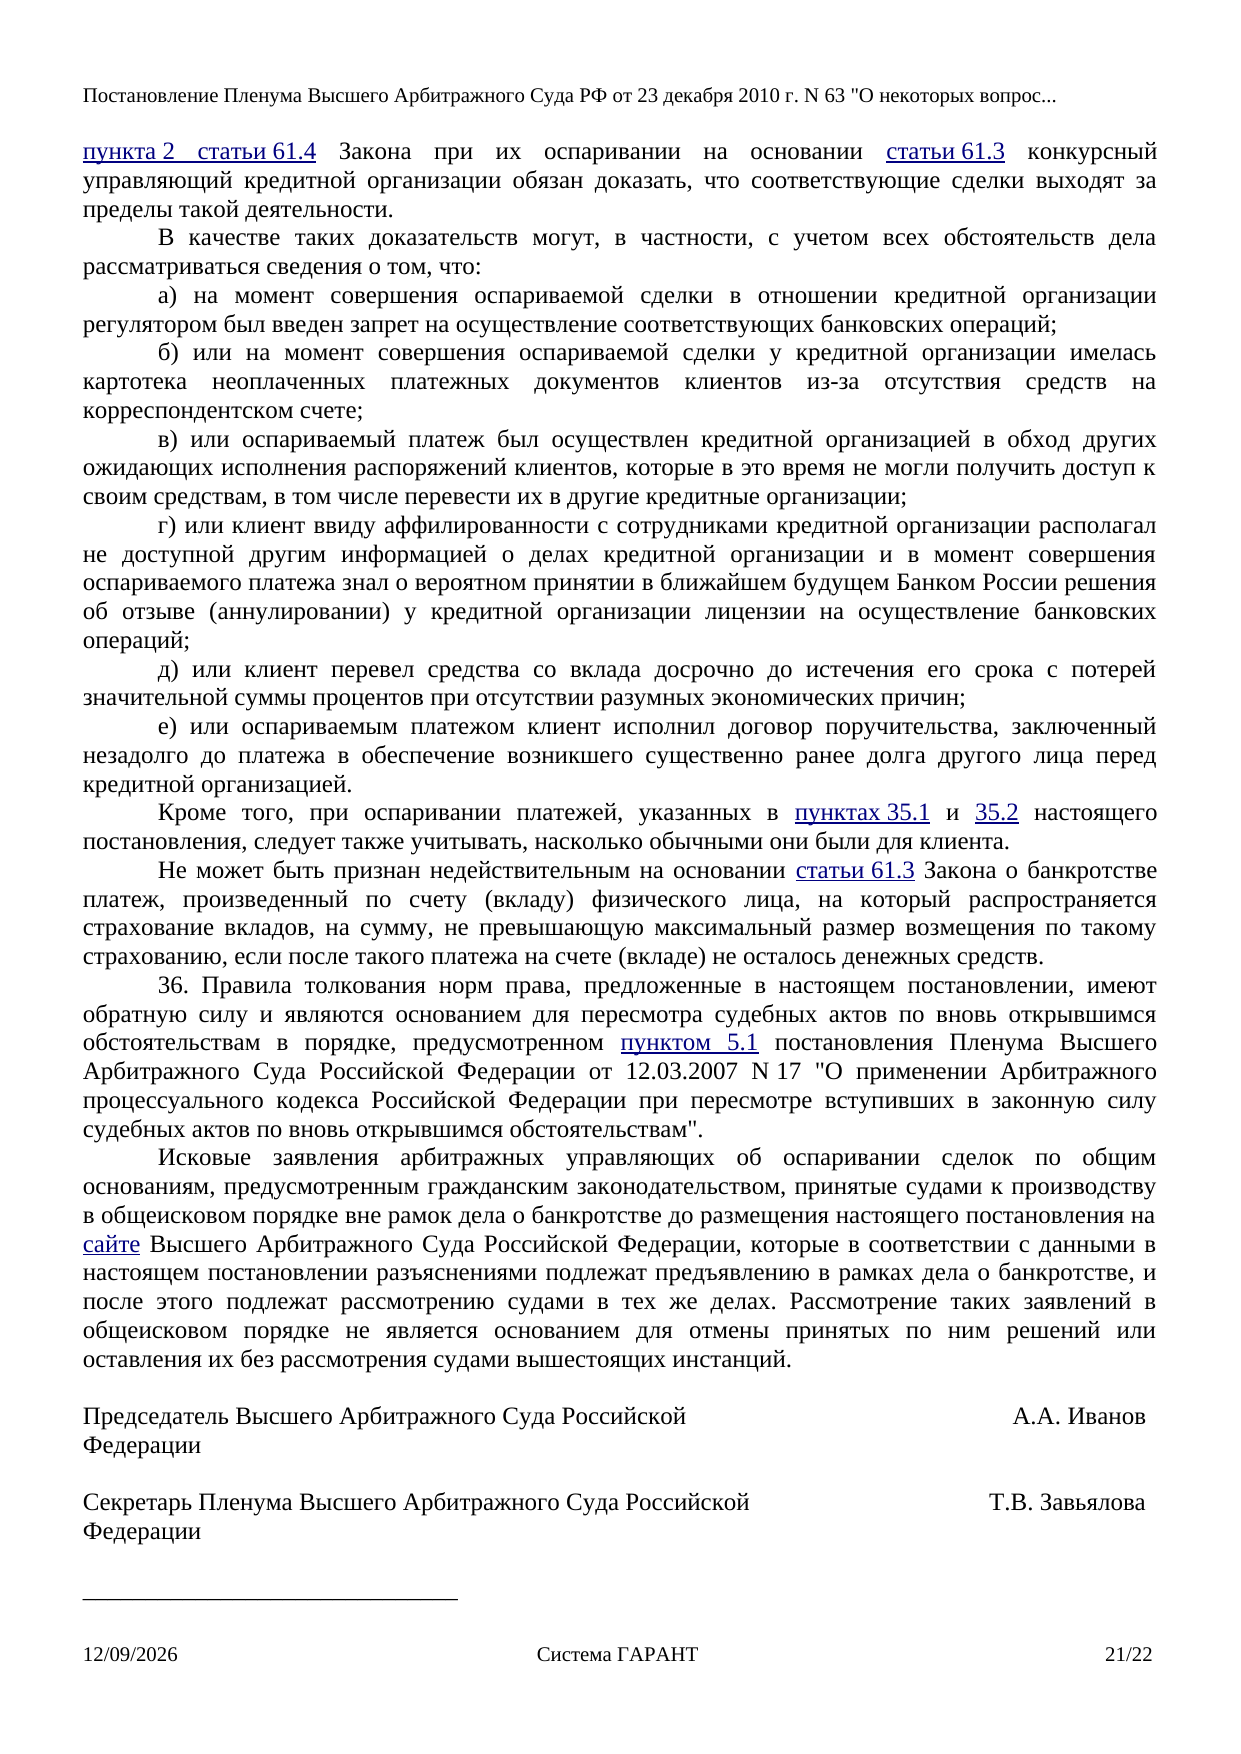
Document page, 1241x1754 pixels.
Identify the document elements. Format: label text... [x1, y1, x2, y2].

text б) или на момент совершения оспариваемой сделки у кредитной организации имелась картотека неоплаченных платежных документов клиентов из-за отсутствия средств на корреспондентском счете; [83, 337, 1157, 424]
text Исковые заявления арбитражных управляющих об оспаривании сделок по общим основаниям, предусмотренным гражданским законодательством, принятые судами к производству в общеисковом порядке вне рамок дела о банкротстве до размещения настоящего постановления на сайте Высшего Арбитражного Суда Российской Федерации, которые в соответствии с данными в настоящем постановлении разъяснениями подлежат предъявлению в рамках дела о банкротстве, и после этого подлежат рассмотрению судами в тех же делах. Рассмотрение таких заявлений в общеисковом порядке не является основанием для отмены принятых по ним решений или оставления их без рассмотрения судами вышестоящих инстанций. [83, 1142, 1157, 1372]
text а) на момент совершения оспариваемой сделки в отношении кредитной организации регулятором был введен запрет на осуществление соответствующих банковских операций; [83, 280, 1157, 337]
text пункта 2 статьи 61.4 Закона при их оспаривании на основании статьи 61.3 конкурсный управляющий кредитной организации обязан доказать, что соответствующие сделки выходят за пределы такой деятельности. [83, 136, 1157, 222]
table_header Председатель Высшего Арбитражного Суда Российской Федерации [83, 1401, 791, 1459]
text е) или оспариваемым платежом клиент исполнил договор поручительства, заключенный незадолго до платежа в обеспечение возникшего существенно ранее долга другого лица перед кредитной организацией. [83, 711, 1157, 797]
text Не может быть признан недействительным на основании статьи 61.3 Закона о банкротстве платеж, произведенный по счету (вкладу) физического лица, на который распространяется страхование вкладов, на сумму, не превышающую максимальный размер возмещения по такому страхованию, если после такого платежа на счете (вкладе) не осталось денежных средств. [83, 855, 1157, 970]
table_header Т.В. Завьялова [791, 1488, 1146, 1545]
text 36. Правила толкования норм права, предложенные в настоящем постановлении, имеют обратную силу и являются основанием для пересмотра судебных актов по вновь открывшимся обстоятельствам в порядке, предусмотренном пунктом 5.1 постановления Пленума Высшего Арбитражного Суда Российской Федерации от 12.03.2007 N 17 "О применении Арбитражного процессуального кодекса Российской Федерации при пересмотре вступивших в законную силу судебных актов по вновь открывшимся обстоятельствам". [83, 970, 1157, 1142]
text в) или оспариваемый платеж был осуществлен кредитной организацией в обход других ожидающих исполнения распоряжений клиентов, которые в это время не могли получить доступ к своим средствам, в том числе перевести их в другие кредитные организации; [83, 424, 1157, 510]
text Кроме того, при оспаривании платежей, указанных в пунктах 35.1 и 35.2 настоящего постановления, следует также учитывать, насколько обычными они были для клиента. [83, 797, 1157, 855]
text В качестве таких доказательств могут, в частности, с учетом всех обстоятельств дела рассматриваться сведения о том, что: [83, 222, 1157, 280]
table_header Секретарь Пленума Высшего Арбитражного Суда Российской Федерации [83, 1488, 791, 1545]
text д) или клиент перевел средства со вклада досрочно до истечения его срока с потерей значительной суммы процентов при отсутствии разумных экономических причин; [83, 654, 1157, 711]
table_header А.А. Иванов [791, 1401, 1146, 1459]
text г) или клиент ввиду аффилированности с сотрудниками кредитной организации располагал не доступной другим информацией о делах кредитной организации и в момент совершения оспариваемого платежа знал о вероятном принятии в ближайшем будущем Банком России решения об отзыве (аннулировании) у кредитной организации лицензии на осуществление банковских операций; [83, 510, 1157, 654]
text ______________________________ [83, 1574, 1157, 1602]
